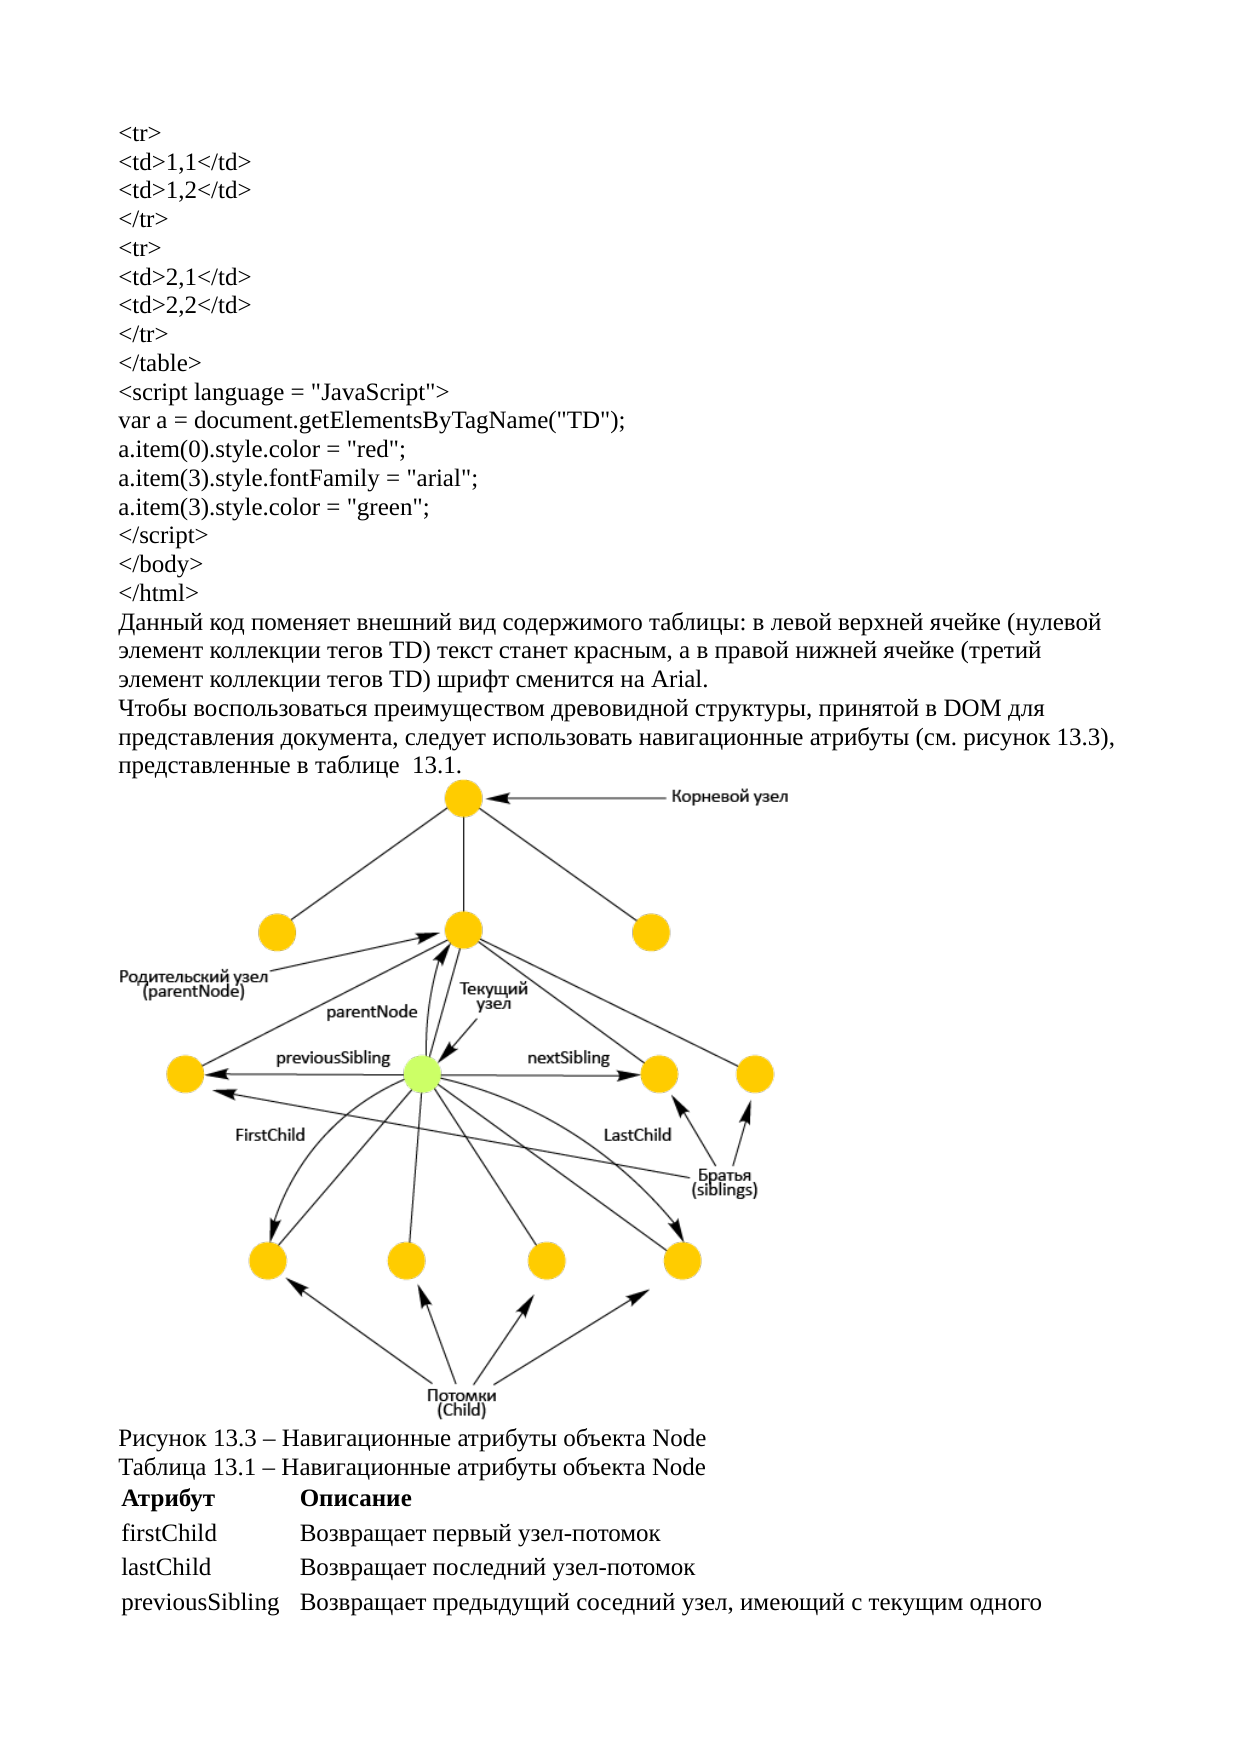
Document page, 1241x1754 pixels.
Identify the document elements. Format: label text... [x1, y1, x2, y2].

table_cell previousSibling [118, 1584, 297, 1619]
text Чтобы воспользоваться преимуществом древовидной структуры, принятой в DOM для представления документа, следует использовать навигационные атрибуты (см. рисунок 13.3), представленные в таблице 13.1. [118, 693, 1122, 779]
text Данный код поменяет внешний вид содержимого таблицы: в левой верхней ячейке (нулевой элемент коллекции тегов TD) текст станет красным, а в правой нижней ячейке (третий элемент коллекции тегов TD) шрифт сменится на Arial. [118, 607, 1122, 693]
table_cell Возвращает последний узел-потомок [297, 1550, 1122, 1584]
text Рисунок 13.3 – Навигационные атрибуты объекта Node [118, 1423, 1122, 1452]
table_header Атрибут [118, 1480, 297, 1515]
table_cell firstChild [118, 1515, 297, 1549]
table_header Описание [297, 1480, 1122, 1515]
table_cell Возвращает первый узел-потомок [297, 1515, 1122, 1549]
picture [118, 779, 789, 1423]
table_cell lastChild [118, 1550, 297, 1584]
text <tr> <td>1,1</td> <td>1,2</td> </tr> <tr> <td>2,1</td> <td>2,2</td> </tr> </table> <script language = "JavaScript"> var a = document.getElementsByTagName("TD"); a.item(0).style.color = "red"; a.item(3).style.fontFamily = "arial"; a.item(3).style.color = "green"; </script> </body> </html> [118, 118, 1122, 607]
table_cell Возвращает предыдущий соседний узел, имеющий с текущим одного [297, 1584, 1122, 1619]
text Таблица 13.1 – Навигационные атрибуты объекта Node [118, 1452, 1122, 1480]
